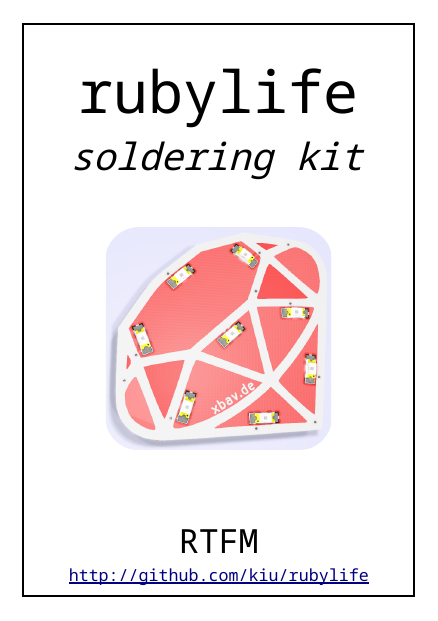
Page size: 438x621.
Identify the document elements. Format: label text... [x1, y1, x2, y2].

text rubylife [33, 51, 404, 131]
text RTFM [33, 518, 404, 563]
picture [105, 227, 332, 450]
text soldering kit [33, 131, 404, 182]
text http://github.com/kiu/rubylife [33, 563, 404, 586]
